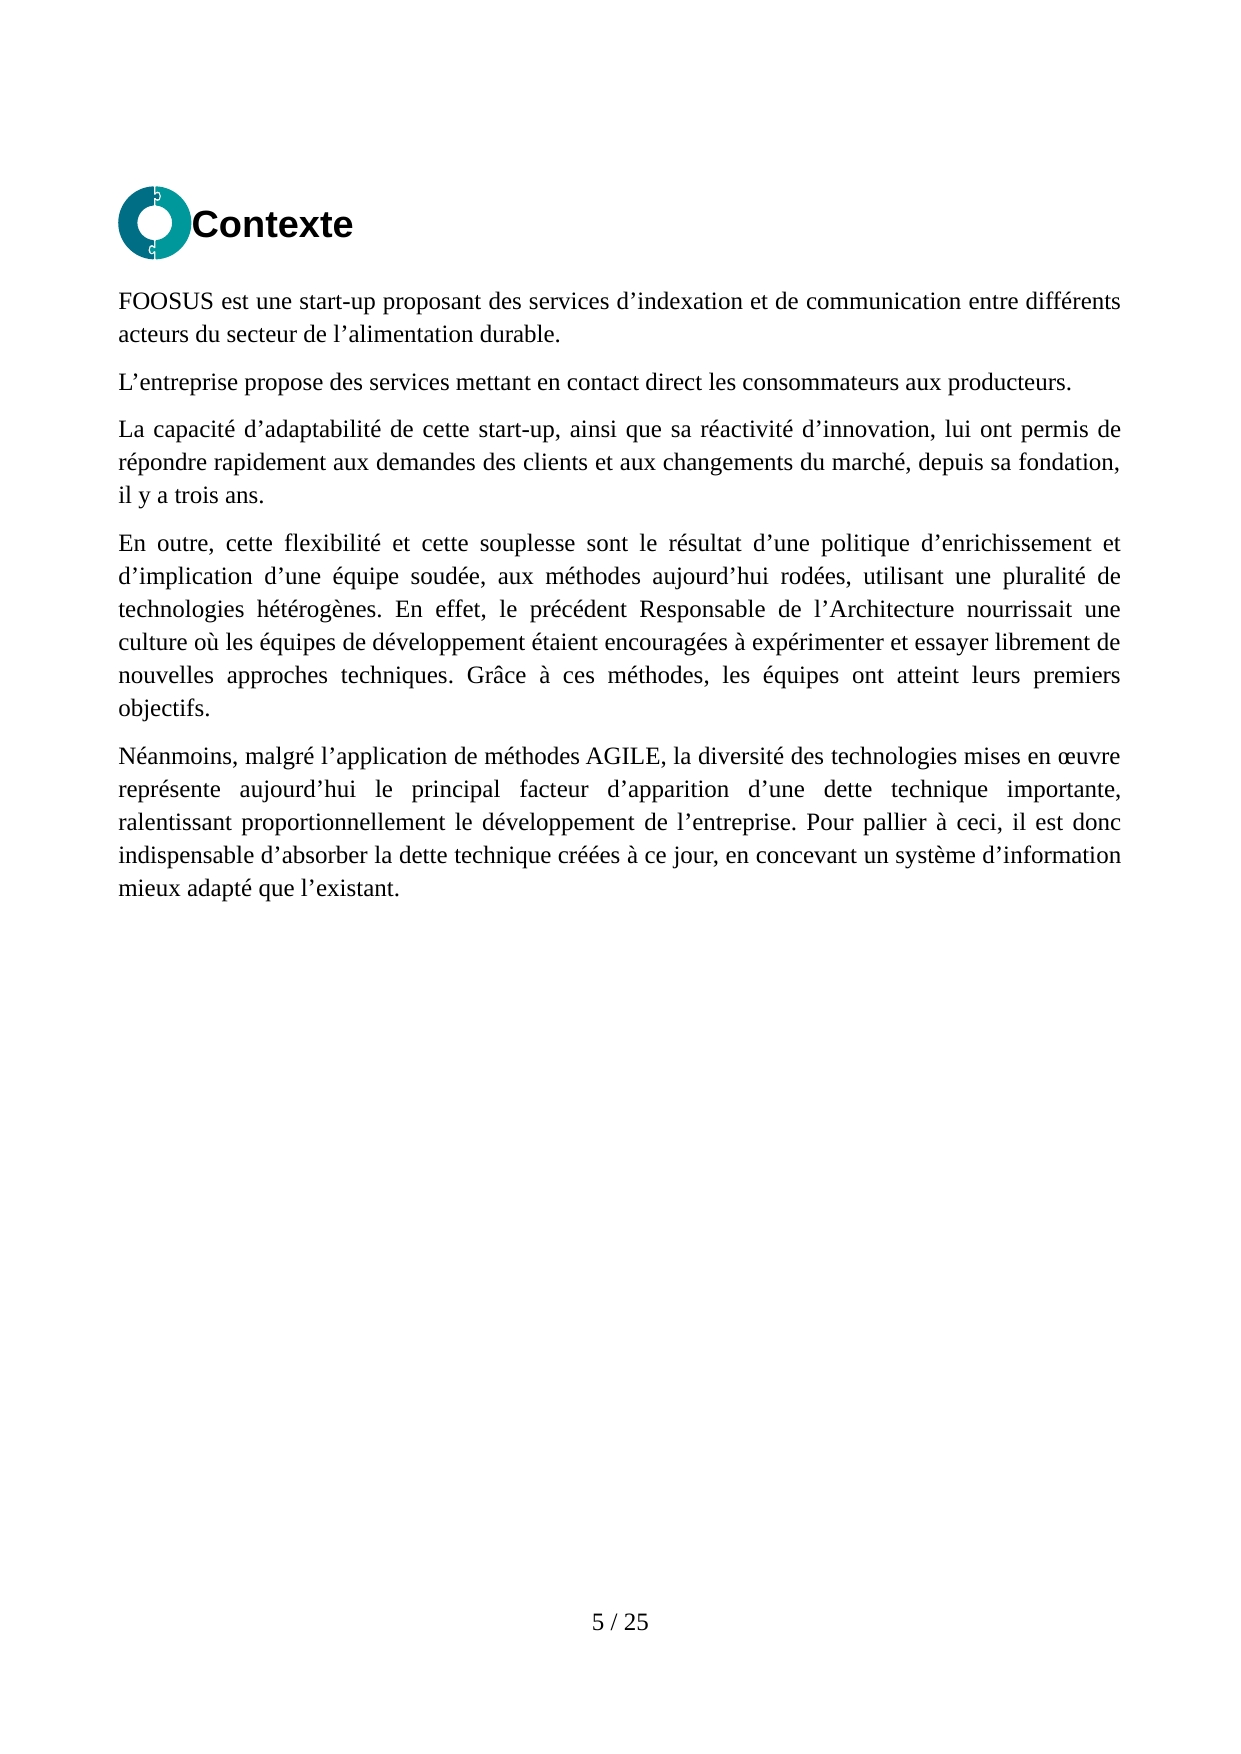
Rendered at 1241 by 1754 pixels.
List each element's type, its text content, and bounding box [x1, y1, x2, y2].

text L’entreprise propose des services mettant en contact direct les consommateurs aux producteurs. [118, 367, 1122, 396]
subtitle [138, 201, 172, 240]
subtitle Contexte [185, 201, 1122, 245]
text Néanmoins, malgré l’application de méthodes AGILE, la diversité des technologies mises en œuvre représente aujourd’hui le principal facteur d’apparition d’une dette technique importante, ralentissant proportionnellement le développement de l’entreprise. Pour pallier à ceci, il est donc indispensable d’absorber la dette technique créées à ce jour, en concevant un système d’information mieux adapté que l’existant. [118, 741, 1122, 902]
text En outre, cette flexibilité et cette souplesse sont le résultat d’une politique d’enrichissement et d’implication d’une équipe soudée, aux méthodes aujourd’hui rodées, utilisant une pluralité de technologies hétérogènes. En effet, le précédent Responsable de l’Architecture nourrissait une culture où les équipes de développement étaient encouragées à expérimenter et essayer librement de nouvelles approches techniques. Grâce à ces méthodes, les équipes ont atteint leurs premiers objectifs. [118, 528, 1122, 722]
text La capacité d’adaptabilité de cette start-up, ainsi que sa réactivité d’innovation, lui ont permis de répondre rapidement aux demandes des clients et aux changements du marché, depuis sa fondation, il y a trois ans. [118, 414, 1122, 509]
text FOOSUS est une start-up proposant des services d’indexation et de communication entre différents acteurs du secteur de l’alimentation durable. [118, 286, 1122, 348]
